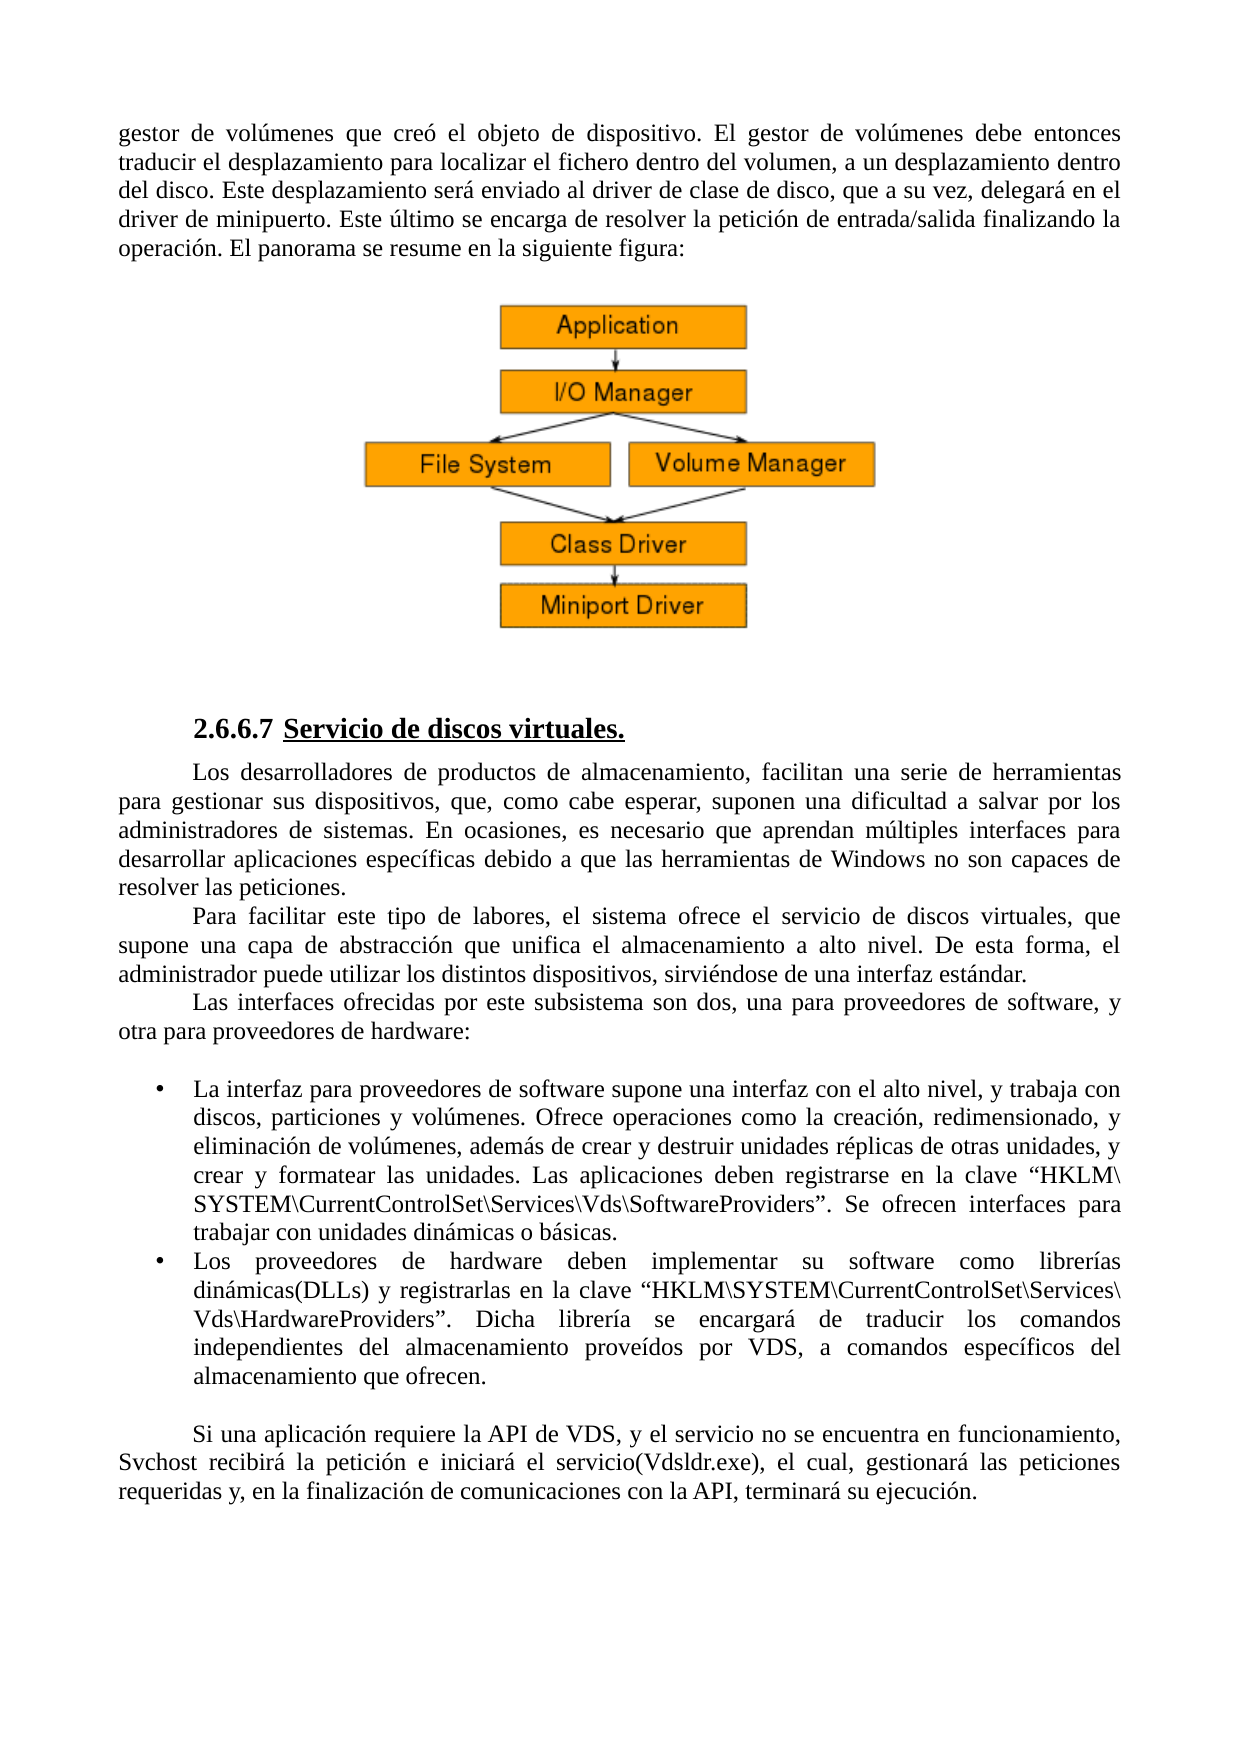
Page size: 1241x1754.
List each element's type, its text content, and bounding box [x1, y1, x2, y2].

text Si una aplicación requiere la API de VDS, y el servicio no se encuentra en funcionamiento, Svchost recibirá la petición e iniciará el servicio(Vdsldr.exe), el cual, gestionará las peticiones requeridas y, en la finalización de comunicaciones con la API, terminará su ejecución. [118, 1419, 1122, 1505]
subtitle Servicio de discos virtuales. [193, 711, 1122, 745]
text gestor de volúmenes que creó el objeto de dispositivo. El gestor de volúmenes debe entonces traducir el desplazamiento para localizar el fichero dentro del volumen, a un desplazamiento dentro del disco. Este desplazamiento será enviado al driver de clase de disco, que a su vez, delegará en el driver de minipuerto. Este último se encarga de resolver la petición de entrada/salida finalizando la operación. El panorama se resume en la siguiente figura: [118, 118, 1122, 262]
text Las interfaces ofrecidas por este subsistema son dos, una para proveedores de software, y otra para proveedores de hardware: [118, 987, 1122, 1045]
picture [325, 290, 915, 658]
text Los desarrolladores de productos de almacenamiento, facilitan una serie de herramientas para gestionar sus dispositivos, que, como cabe esperar, suponen una dificultad a salvar por los administradores de sistemas. En ocasiones, es necesario que aprendan múltiples interfaces para desarrollar aplicaciones específicas debido a que las herramientas de Windows no son capaces de resolver las peticiones. [118, 757, 1122, 901]
list Los proveedores de hardware deben implementar su software como librerías dinámicas(DLLs) y registrarlas en la clave “HKLM\SYSTEM\CurrentControlSet\Services\Vds\HardwareProviders”. Dicha librería se encargará de traducir los comandos independientes del almacenamiento proveídos por VDS, a comandos específicos del almacenamiento que ofrecen. [156, 1246, 1122, 1390]
list La interfaz para proveedores de software supone una interfaz con el alto nivel, y trabaja con discos, particiones y volúmenes. Ofrece operaciones como la creación, redimensionado, y eliminación de volúmenes, además de crear y destruir unidades réplicas de otras unidades, y crear y formatear las unidades. Las aplicaciones deben registrarse en la clave “HKLM\SYSTEM\CurrentControlSet\Services\Vds\SoftwareProviders”. Se ofrecen interfaces para trabajar con unidades dinámicas o básicas. [156, 1074, 1122, 1246]
text Para facilitar este tipo de labores, el sistema ofrece el servicio de discos virtuales, que supone una capa de abstracción que unifica el almacenamiento a alto nivel. De esta forma, el administrador puede utilizar los distintos dispositivos, sirviéndose de una interfaz estándar. [118, 901, 1122, 987]
